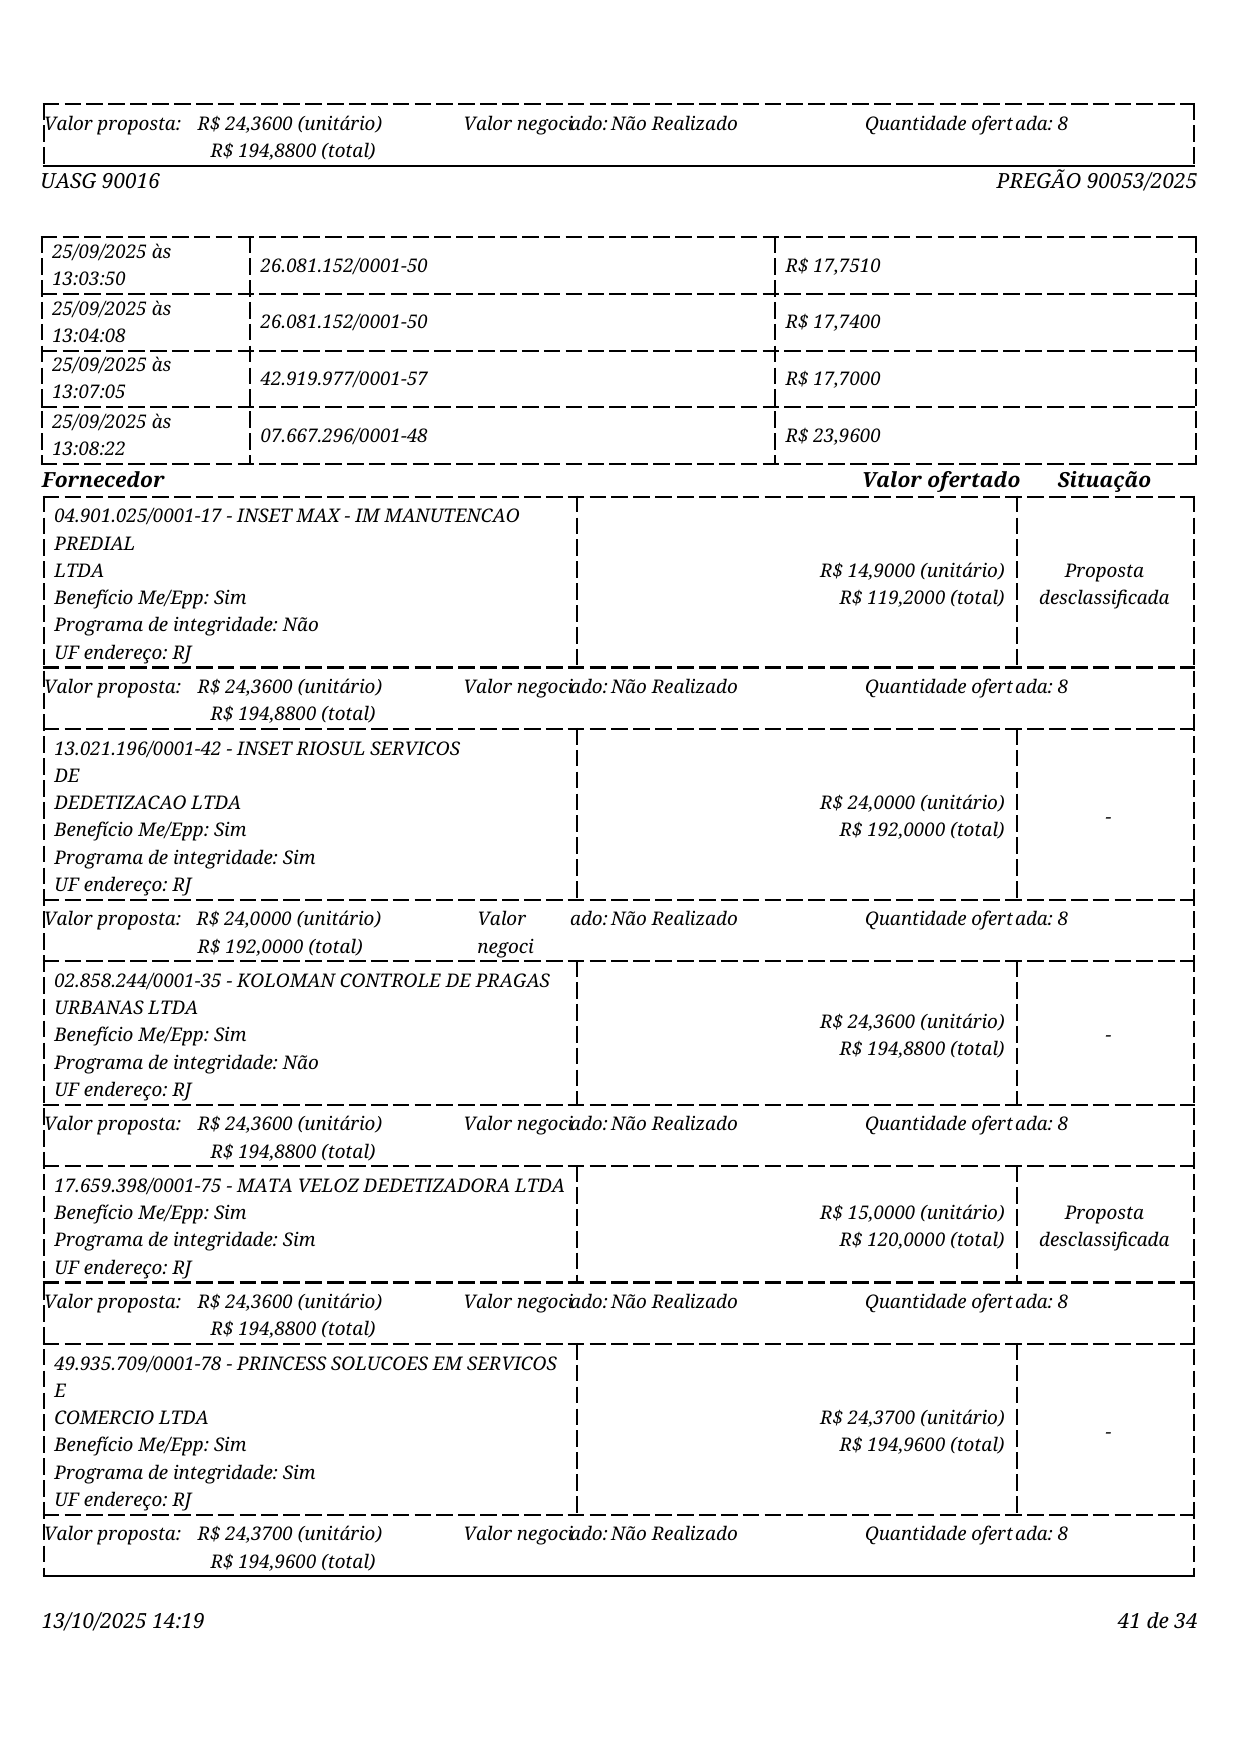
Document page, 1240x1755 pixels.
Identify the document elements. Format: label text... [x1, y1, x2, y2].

table_header 26.081.152/0001-50 [250, 236, 775, 293]
table_cell 25/09/2025 às 13:07:05 [42, 350, 250, 406]
table_cell Valor proposta: R$ 24,3600 (unitário) Valor negoci R$ 194,8800 (total) [44, 666, 577, 728]
table_cell - [1101, 960, 1194, 1104]
table_cell Valor proposta: R$ 24,3600 (unitário) Valor negoci R$ 194,8800 (total) [44, 103, 577, 164]
table_header 04.901.025/0001-17 - INSET MAX - IM MANUTENCAO PREDIAL LTDA Benefício Me/Epp: Sim Programa de integridade: Não UF endereço: RJ [44, 496, 577, 666]
table_cell - [1101, 728, 1194, 899]
table_header R$ 17,7510 [775, 236, 1196, 293]
table_cell Quantidade ofert [788, 666, 1017, 728]
table_cell ado: Não Realizado [577, 103, 848, 164]
table_cell - [1101, 1343, 1194, 1514]
table_cell ado: Não Realizado [577, 666, 787, 728]
table_cell ada: 8 [1017, 1514, 1101, 1575]
table_cell 42.919.977/0001-57 [250, 350, 775, 406]
table_cell Quantidade ofert [788, 1281, 1017, 1343]
table_cell [1017, 960, 1101, 1104]
table_cell ada: 8 [1017, 1281, 1194, 1343]
table_cell [477, 728, 577, 899]
table_cell R$ 24,3700 (unitário) R$ 194,9600 (total) [788, 1343, 1017, 1514]
table_cell ado: Não Realizado [577, 1514, 787, 1575]
table_cell Quantidade ofert [788, 1514, 1017, 1575]
table_cell [577, 728, 787, 899]
table_cell [1017, 728, 1101, 899]
table_cell ado: Não Realizado [577, 1104, 787, 1165]
table_header Proposta desclassificada [1017, 496, 1194, 666]
table_cell 07.667.296/0001-48 [250, 406, 775, 463]
table_cell Valor negoci [477, 899, 577, 960]
table_cell ada: 8 [1017, 899, 1101, 960]
table_cell Quantidade ofert [788, 899, 1017, 960]
table_cell 25/09/2025 às 13:04:08 [42, 293, 250, 349]
table_header [577, 496, 787, 666]
table_cell ada: 8 [1017, 666, 1194, 728]
table_cell Valor proposta: R$ 24,3700 (unitário) Valor negoci R$ 194,9600 (total) [44, 1514, 577, 1575]
table_header R$ 14,9000 (unitário) R$ 119,2000 (total) [788, 496, 1017, 666]
table_cell Quantidade ofert [848, 103, 1017, 164]
table_cell [577, 960, 787, 1104]
table_cell 13.021.196/0001-42 - INSET RIOSUL SERVICOS DE DEDETIZACAO LTDA Benefício Me/Epp: Sim Programa de integridade: Sim UF endereço: RJ [44, 728, 477, 899]
table_cell [1101, 899, 1194, 960]
table_cell Valor proposta: R$ 24,3600 (unitário) Valor negoci R$ 194,8800 (total) [44, 1281, 577, 1343]
table_cell ada: 8 [1017, 1104, 1101, 1165]
table_cell Valor proposta: R$ 24,3600 (unitário) Valor negoci R$ 194,8800 (total) [44, 1104, 577, 1165]
table_cell [577, 1343, 787, 1514]
text UASG 90016 PREGÃO 90053/2025 [40, 167, 1200, 195]
table_cell R$ 24,0000 (unitário) R$ 192,0000 (total) [788, 728, 1017, 899]
table_cell 26.081.152/0001-50 [250, 293, 775, 349]
table_cell [1101, 1104, 1194, 1165]
table_cell 02.858.244/0001-35 - KOLOMAN CONTROLE DE PRAGAS URBANAS LTDA Benefício Me/Epp: Sim Programa de integridade: Não UF endereço: RJ [44, 960, 577, 1104]
table_cell ado: Não Realizado [577, 899, 787, 960]
table_cell ado: Não Realizado [577, 1281, 787, 1343]
table_cell R$ 15,0000 (unitário) R$ 120,0000 (total) [788, 1165, 1017, 1281]
table_cell Proposta desclassificada [1017, 1165, 1194, 1281]
table_cell R$ 17,7400 [775, 293, 1196, 349]
table_cell [1101, 1514, 1194, 1575]
table_cell 17.659.398/0001-75 - MATA VELOZ DEDETIZADORA LTDA Benefício Me/Epp: Sim Programa de integridade: Sim UF endereço: RJ [44, 1165, 577, 1281]
table_header 25/09/2025 às 13:03:50 [42, 236, 250, 293]
table_cell 49.935.709/0001-78 - PRINCESS SOLUCOES EM SERVICOS E COMERCIO LTDA Benefício Me/Epp: Sim Programa de integridade: Sim UF endereço: RJ [44, 1343, 577, 1514]
table_cell R$ 17,7000 [775, 350, 1196, 406]
table_cell Valor proposta: R$ 24,0000 (unitário) R$ 192,0000 (total) [44, 899, 477, 960]
table_cell ada: 8 [1017, 103, 1194, 164]
table_cell R$ 24,3600 (unitário) R$ 194,8800 (total) [788, 960, 1017, 1104]
table_cell [1017, 1343, 1101, 1514]
text Fornecedor Valor ofertado Situação [42, 465, 1200, 493]
table_cell 25/09/2025 às 13:08:22 [42, 406, 250, 463]
table_cell [577, 1165, 787, 1281]
table_cell Quantidade ofert [788, 1104, 1017, 1165]
table_cell R$ 23,9600 [775, 406, 1196, 463]
